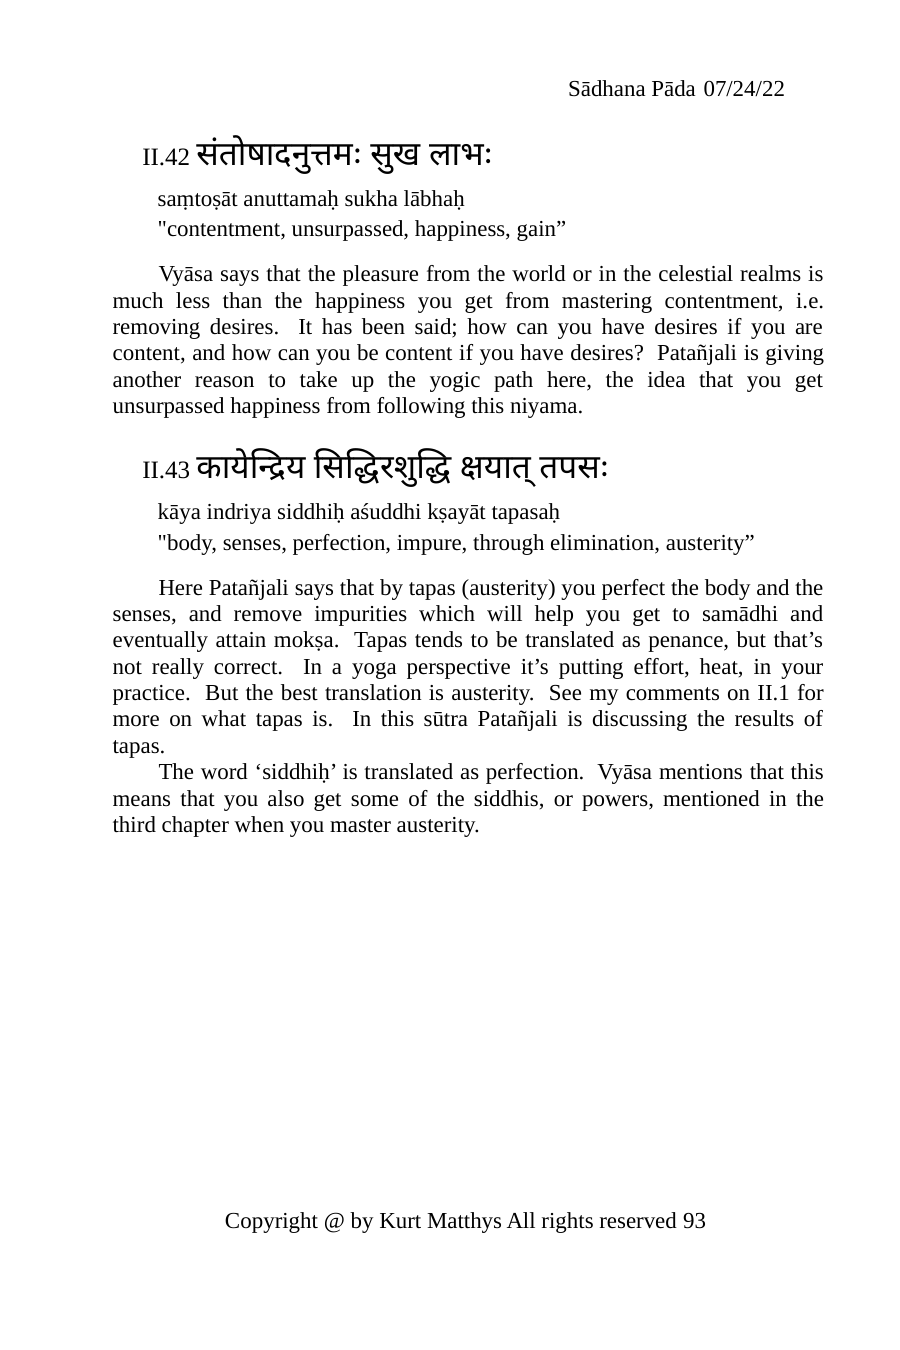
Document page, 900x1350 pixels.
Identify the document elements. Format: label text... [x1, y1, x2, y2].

subtitle II.42 संतोषादनुत्तमः सुख लाभः [142, 135, 825, 178]
subtitle II.43 कायेन्द्रिय सिद्धिरशुद्धि क्षयात् तपसः [142, 448, 825, 492]
text Here Patañjali says that by tapas (austerity) you perfect the body and the senses, and remove impurities which will help you get to samādhi and eventually attain mokṣa. Tapas tends to be translated as penance, but that’s not really correct. In a yoga perspective it’s putting effort, heat, in your practice. But the best translation is austerity. See my comments on II.1 for more on what tapas is. In this sūtra Patañjali is discussing the results of tapas. [112, 574, 825, 758]
text The word ‘siddhiḥ’ is translated as perfection. Vyāsa mentions that this means that you also get some of the siddhis, or powers, mentioned in the third chapter when you master austerity. [112, 758, 825, 837]
text "body, senses, perfection, impure, through elimination, austerity” [157, 528, 825, 555]
text saṃtoṣāt anuttamaḥ sukha lābhaḥ [157, 185, 825, 211]
text kāya indriya siddhiḥ aśuddhi kṣayāt tapasaḥ [157, 498, 825, 525]
text Vyāsa says that the pleasure from the world or in the celestial realms is much less than the happiness you get from mastering contentment, i.e. removing desires. It has been said; how can you have desires if you are content, and how can you be content if you have desires? Patañjali is giving another reason to take up the yogic path here, the idea that you get unsurpassed happiness from following this niyama. [112, 260, 825, 418]
text "contentment, unsurpassed, happiness, gain” [157, 215, 825, 241]
